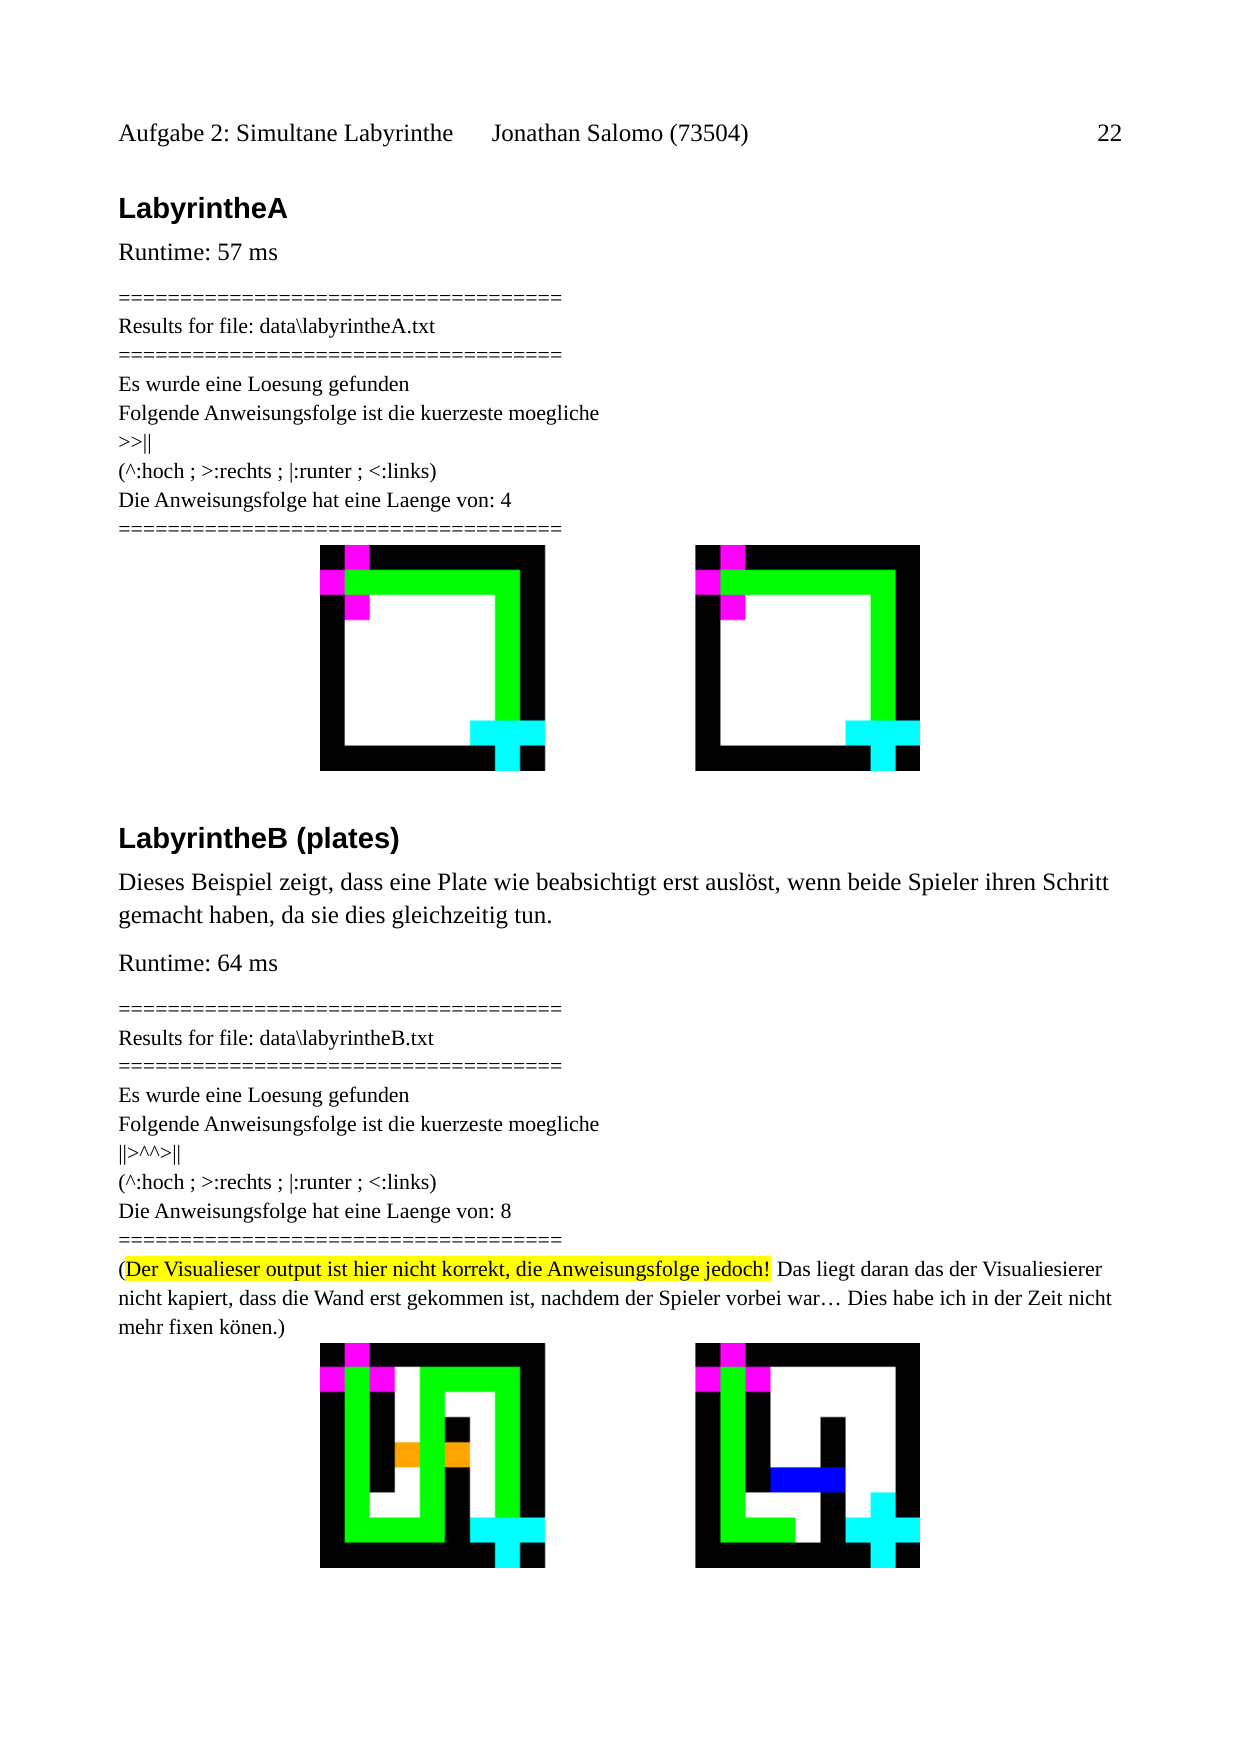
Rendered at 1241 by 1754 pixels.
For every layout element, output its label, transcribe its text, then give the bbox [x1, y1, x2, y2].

picture [320, 545, 920, 771]
text Die Anweisungsfolge hat eine Laenge von: 4 [118, 487, 1122, 512]
text Es wurde eine Loesung gefunden [118, 371, 1122, 397]
text >>|| [118, 429, 1122, 454]
text Results for file: data\labyrintheA.txt [118, 313, 1122, 339]
subtitle LabyrintheB (plates) [118, 821, 1122, 855]
text (^:hoch ; >:rechts ; |:runter ; <:links) [118, 1169, 1122, 1194]
text Runtime: 64 ms [118, 948, 1122, 977]
picture [320, 1343, 920, 1568]
text Runtime: 57 ms [118, 237, 1122, 266]
text Die Anweisungsfolge hat eine Laenge von: 8 [118, 1198, 1122, 1223]
text Dieses Beispiel zeigt, dass eine Plate wie beabsichtigt erst auslöst, wenn beide Spieler ihren Schritt gemacht haben, da sie dies gleichzeitig tun. [118, 867, 1122, 929]
subtitle LabyrintheA [118, 191, 1122, 224]
text ==================================== [118, 1227, 1122, 1252]
text Folgende Anweisungsfolge ist die kuerzeste moegliche [118, 400, 1122, 426]
text ==================================== [118, 342, 1122, 368]
text ==================================== [118, 1053, 1122, 1079]
text (^:hoch ; >:rechts ; |:runter ; <:links) [118, 458, 1122, 483]
text Folgende Anweisungsfolge ist die kuerzeste moegliche [118, 1111, 1122, 1137]
text ==================================== [118, 996, 1122, 1021]
text ||>^^>|| [118, 1140, 1122, 1166]
text (Der Visualieser output ist hier nicht korrekt, die Anweisungsfolge jedoch! Das liegt daran das der Visualiesierer nicht kapiert, dass die Wand erst gekommen ist, nachdem der Spieler vorbei war… Dies habe ich in der Zeit nicht mehr fixen könen.) [118, 1256, 1122, 1339]
text ==================================== [118, 516, 1122, 541]
text Results for file: data\labyrintheB.txt [118, 1024, 1122, 1050]
text Es wurde eine Loesung gefunden [118, 1082, 1122, 1108]
text ==================================== [118, 284, 1122, 310]
